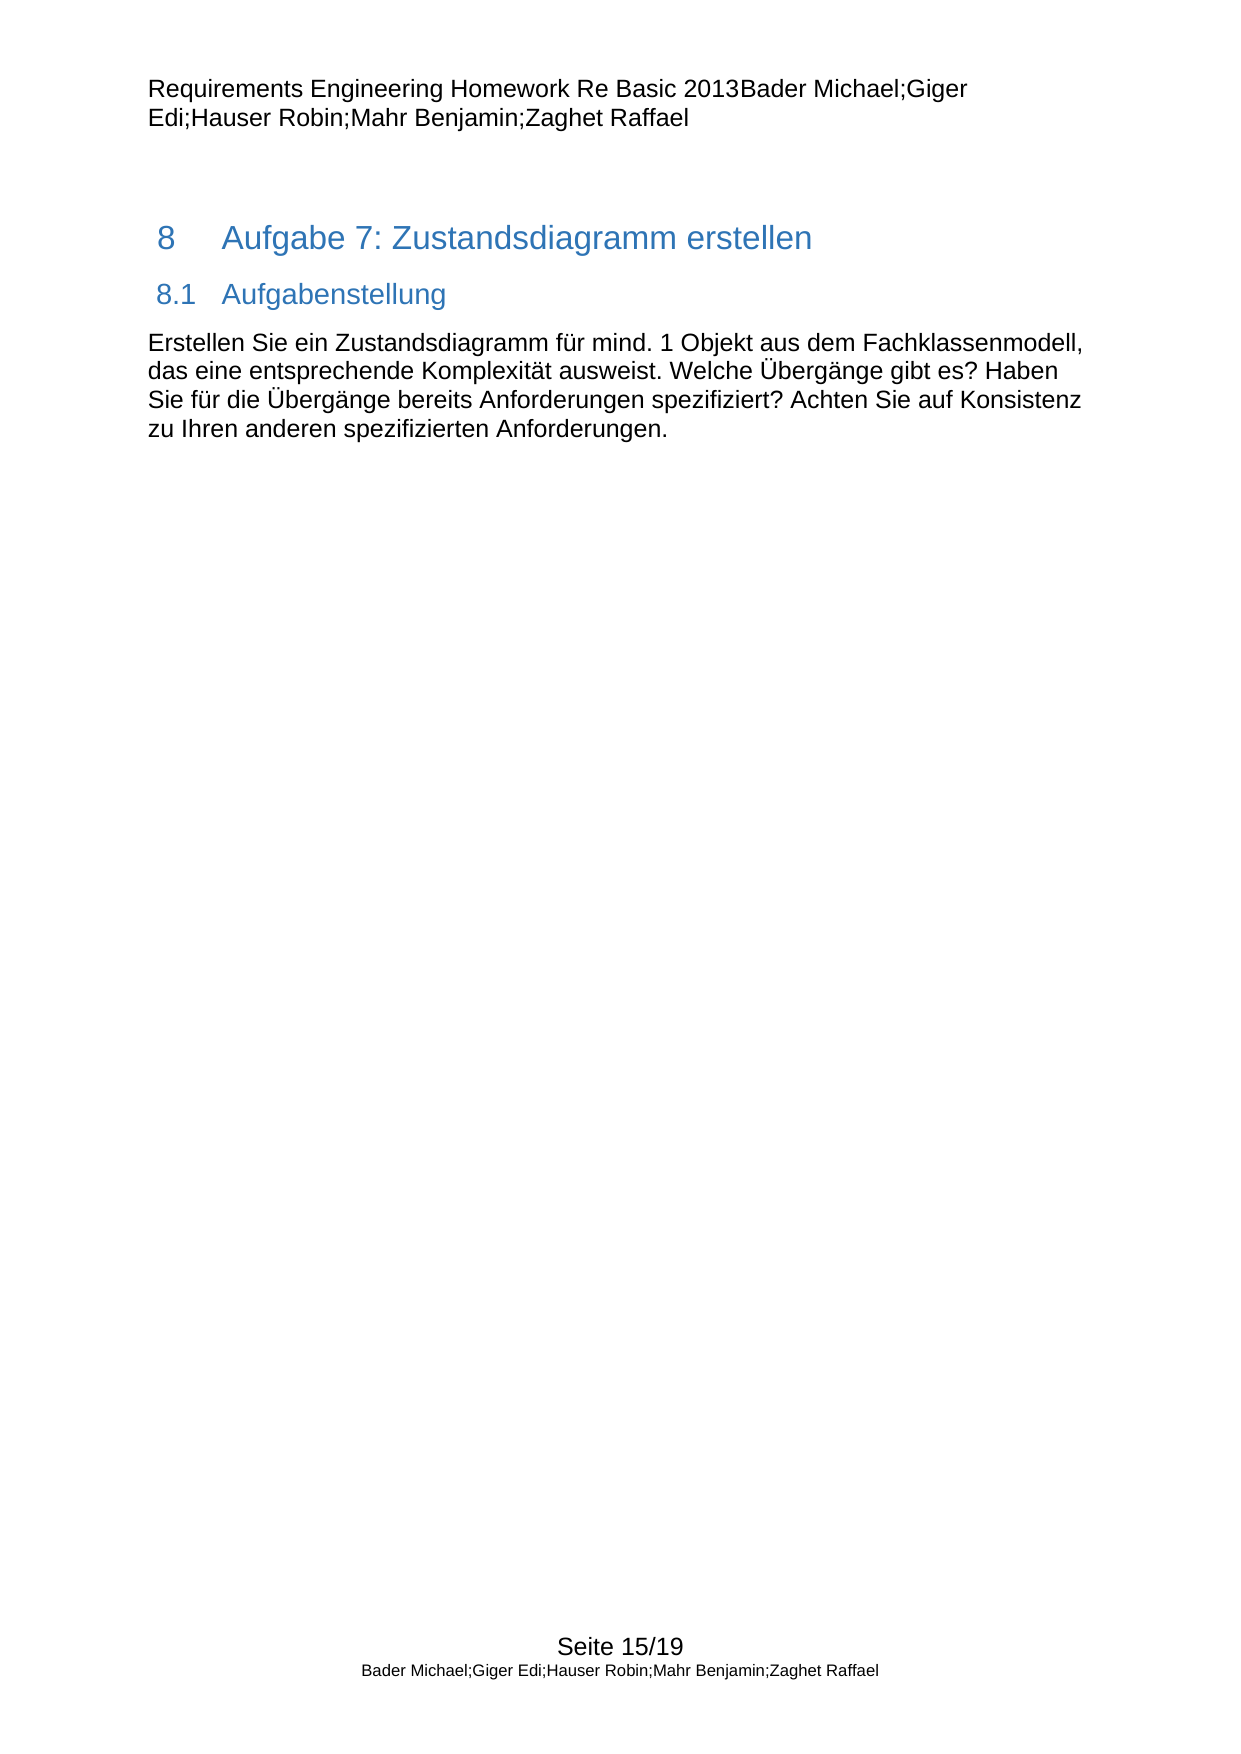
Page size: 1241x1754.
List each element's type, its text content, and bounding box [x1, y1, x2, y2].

subtitle Aufgabe 7: Zustandsdiagramm erstellen [148, 218, 1093, 256]
text Erstellen Sie ein Zustandsdiagramm für mind. 1 Objekt aus dem Fachklassenmodell, das eine entsprechende Komplexität ausweist. Welche Übergänge gibt es? Haben Sie für die Übergänge bereits Anforderungen spezifiziert? Achten Sie auf Konsistenz zu Ihren anderen spezifizierten Anforderungen. [148, 327, 1093, 442]
subtitle Aufgabenstellung [148, 277, 1093, 311]
